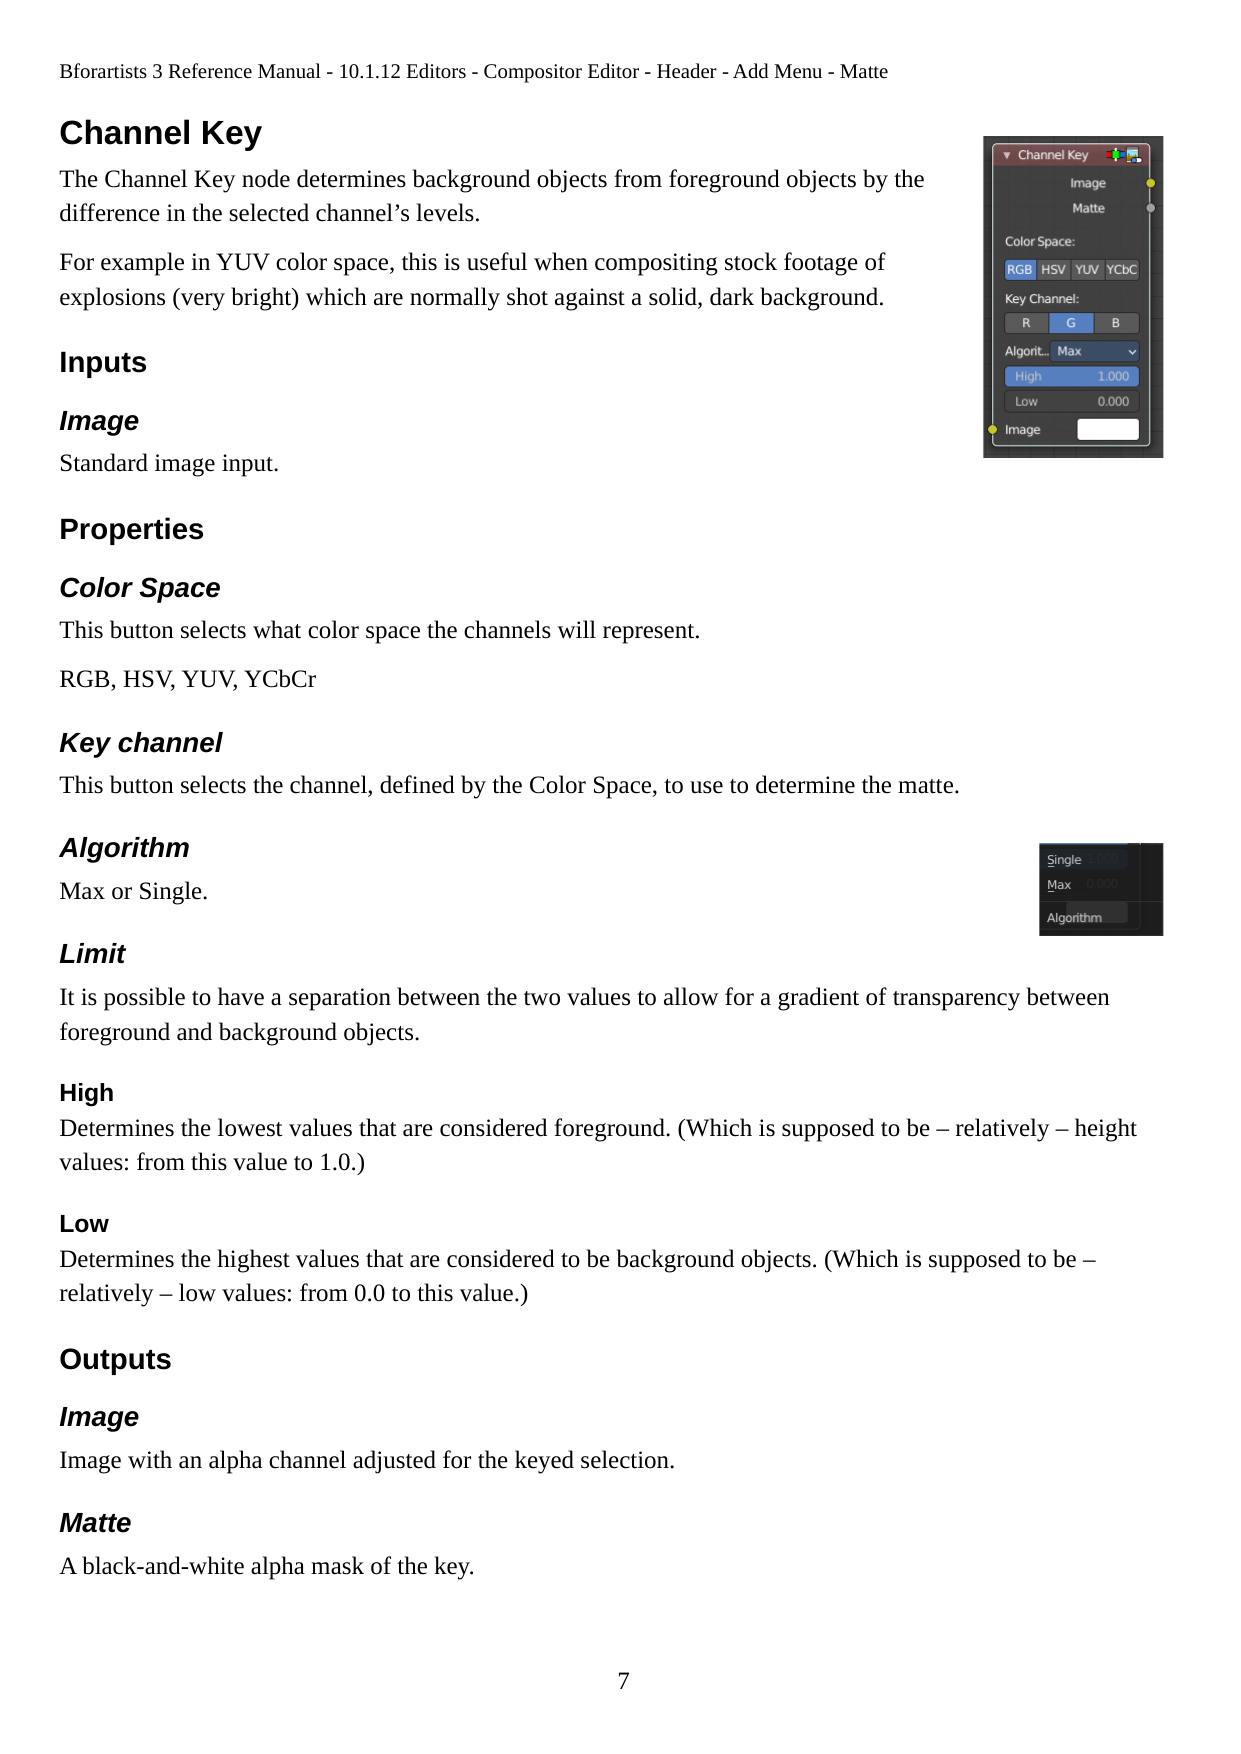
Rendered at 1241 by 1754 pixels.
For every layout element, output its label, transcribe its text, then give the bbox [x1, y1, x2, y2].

text For example in YUV color space, this is useful when compositing stock footage of explosions (very bright) which are normally shot against a solid, dark background. [59, 247, 983, 311]
text Max or Single. [59, 876, 1039, 905]
subtitle Key channel [59, 726, 1181, 758]
subtitle [1164, 345, 1181, 379]
text [1164, 876, 1181, 905]
text It is possible to have a separation between the two values to allow for a gradient of transparency between foreground and background objects. [59, 982, 1181, 1045]
picture [983, 136, 1164, 458]
subtitle Outputs [59, 1342, 1181, 1376]
picture [1039, 843, 1164, 936]
text This button selects what color space the channels will represent. [59, 615, 1181, 644]
subtitle Matte [59, 1507, 1181, 1538]
subtitle Properties [59, 512, 1181, 546]
subtitle Image [59, 404, 983, 436]
text A black-and-white alpha mask of the key. [59, 1551, 1181, 1580]
text Determines the highest values that are considered to be background objects. (Which is supposed to be – relatively – low values: from 0.0 to this value.) [59, 1244, 1181, 1307]
subtitle Low [59, 1209, 1181, 1238]
text This button selects the channel, defined by the Color Space, to use to determine the matte. [59, 770, 1181, 799]
subtitle Color Space [59, 571, 1181, 603]
text Image with an alpha channel adjusted for the keyed selection. [59, 1445, 1181, 1474]
subtitle Inputs [59, 345, 983, 379]
text The Channel Key node determines background objects from foreground objects by the difference in the selected channel’s levels. [59, 164, 983, 227]
text Standard image input. [59, 448, 1181, 477]
subtitle Limit [59, 938, 1181, 970]
subtitle Channel Key [59, 113, 1181, 151]
text Determines the lowest values that are considered foreground. (Which is supposed to be – relatively – height values: from this value to 1.0.) [59, 1113, 1181, 1176]
text RGB, HSV, YUV, YCbCr [59, 664, 1181, 693]
subtitle Algorithm [59, 832, 1181, 864]
subtitle Image [59, 1401, 1181, 1433]
subtitle [1164, 404, 1181, 436]
subtitle High [59, 1078, 1181, 1107]
